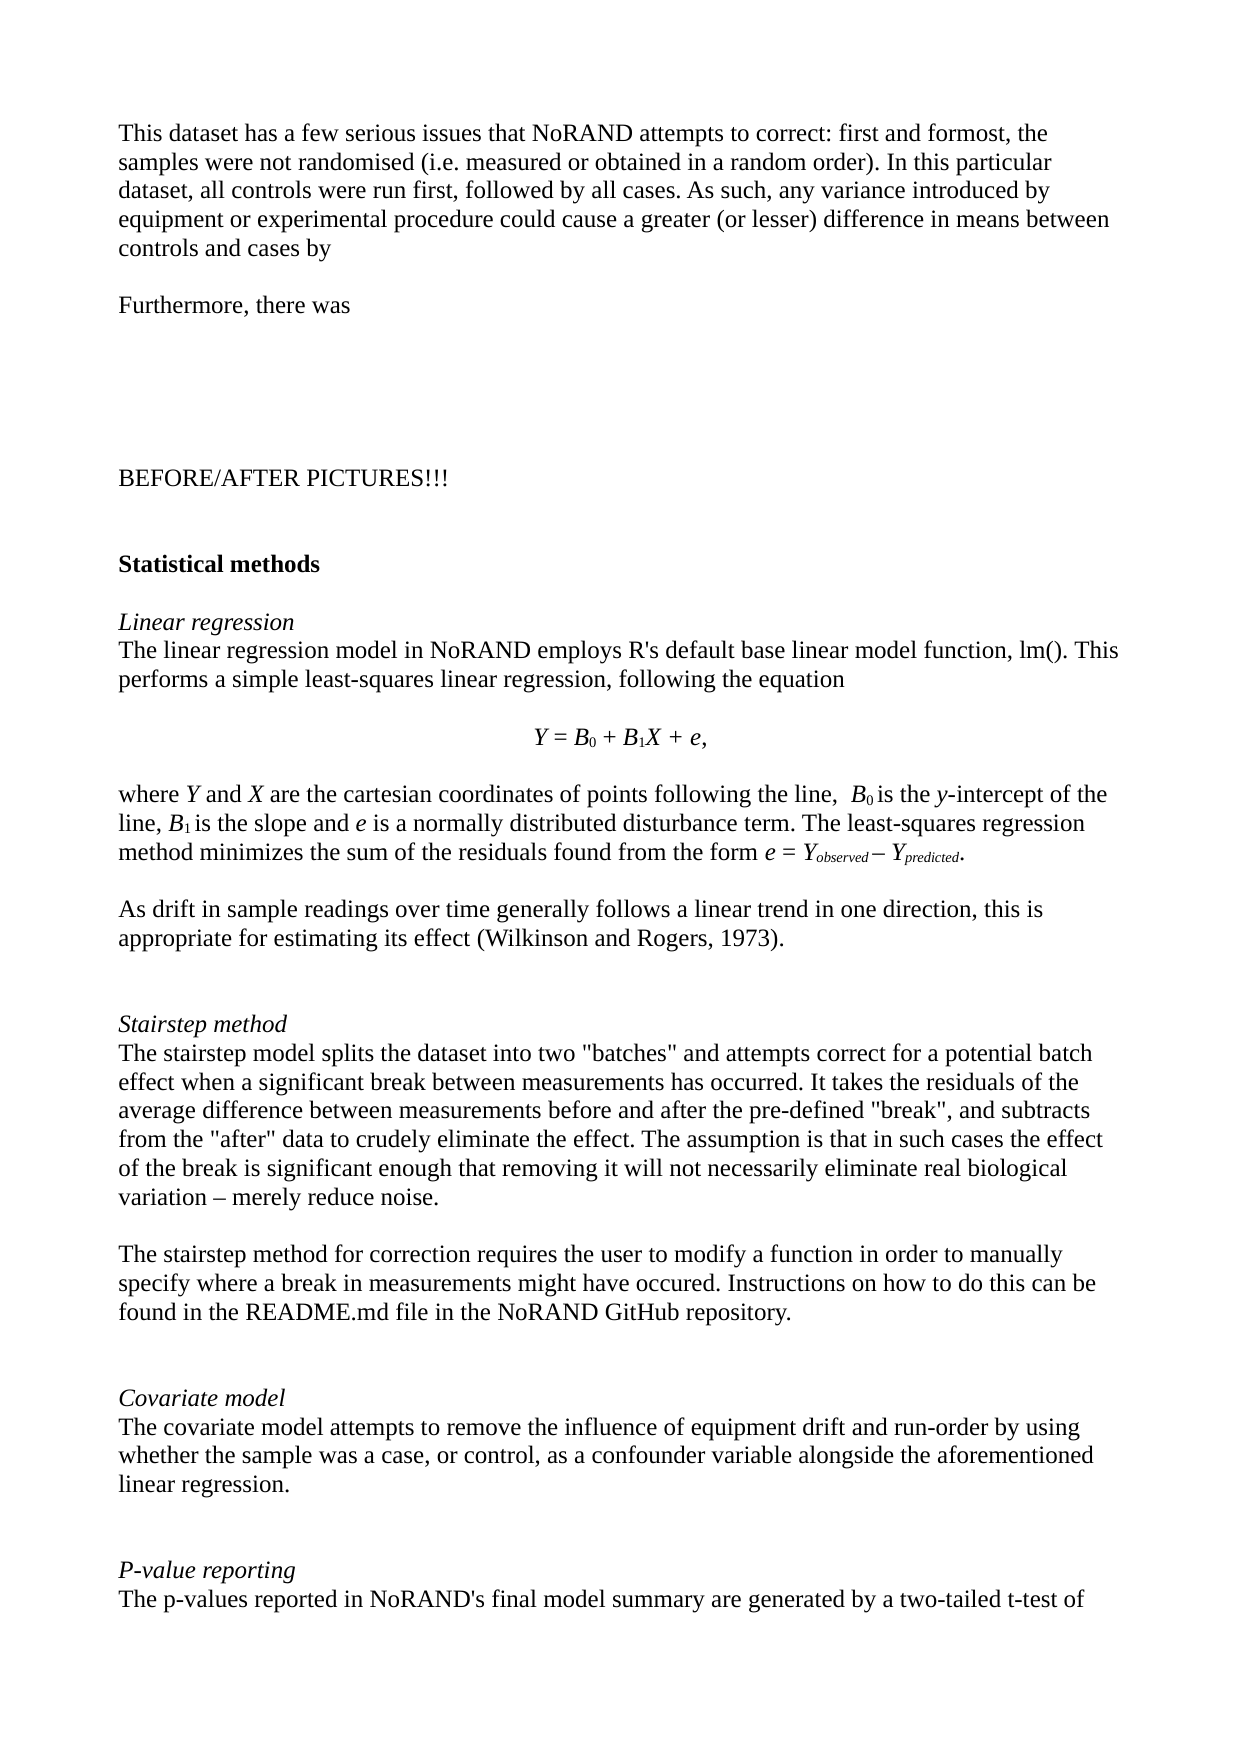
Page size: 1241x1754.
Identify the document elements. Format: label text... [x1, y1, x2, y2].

text Statistical methods [118, 549, 1122, 578]
text The stairstep method for correction requires the user to modify a function in order to manually specify where a break in measurements might have occured. Instructions on how to do this can be found in the README.md file in the NoRAND GitHub repository. [118, 1239, 1122, 1326]
text P-value reporting [118, 1556, 1122, 1584]
text Covariate model [118, 1383, 1122, 1412]
text Furthermore, there was [118, 291, 1122, 319]
text Linear regression [118, 607, 1122, 636]
text The stairstep model splits the dataset into two "batches" and attempts correct for a potential batch effect when a significant break between measurements has occurred. It takes the residuals of the average difference between measurements before and after the pre-defined "break", and subtracts from the "after" data to crudely eliminate the effect. The assumption is that in such cases the effect of the break is significant enough that removing it will not necessarily eliminate real biological variation – merely reduce noise. [118, 1038, 1122, 1211]
text As drift in sample readings over time generally follows a linear trend in one direction, this is appropriate for estimating its effect (Wilkinson and Rogers, 1973). [118, 894, 1122, 952]
text This dataset has a few serious issues that NoRAND attempts to correct: first and formost, the samples were not randomised (i.e. measured or obtained in a random order). In this particular dataset, all controls were run first, followed by all cases. As such, any variance introduced by equipment or experimental procedure could cause a greater (or lesser) difference in means between controls and cases by [118, 118, 1122, 262]
text The covariate model attempts to remove the influence of equipment drift and run-order by using whether the sample was a case, or control, as a confounder variable alongside the aforementioned linear regression. [118, 1412, 1122, 1498]
text The linear regression model in NoRAND employs R's default base linear model function, lm(). This performs a simple least-squares linear regression, following the equation [118, 636, 1122, 693]
text The p-values reported in NoRAND's final model summary are generated by a two-tailed t-test of [118, 1584, 1122, 1613]
text BEFORE/AFTER PICTURES!!! [118, 463, 1122, 492]
text Stairstep method [118, 1009, 1122, 1038]
text where Y and X are the cartesian coordinates of points following the line, B0 is the y-intercept of the line, B1 is the slope and e is a normally distributed disturbance term. The least-squares regression method minimizes the sum of the residuals found from the form e = Yobserved – Ypredicted. [118, 779, 1122, 866]
text Y = B0 + B1X + e, [118, 722, 1122, 751]
